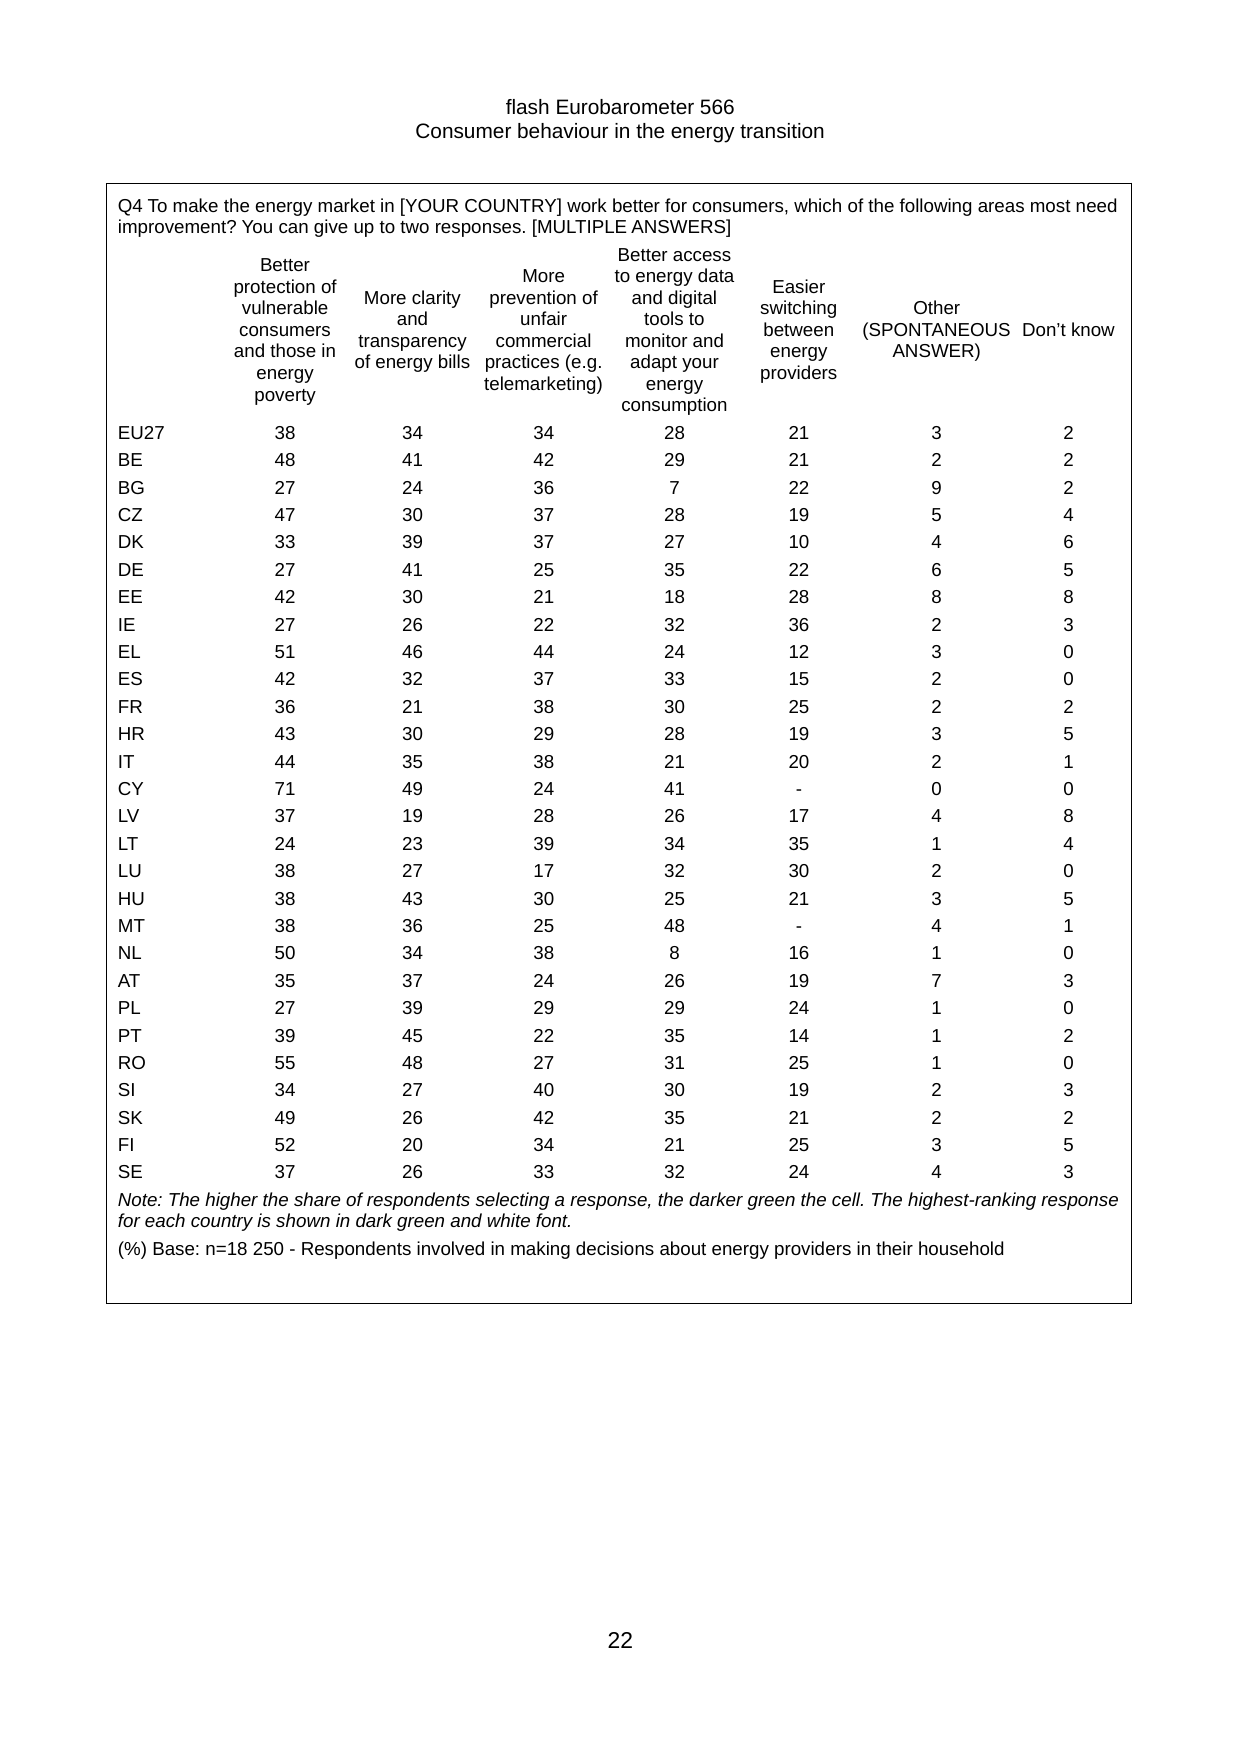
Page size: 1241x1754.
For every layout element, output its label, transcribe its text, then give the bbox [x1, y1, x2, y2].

table_cell 37 [223, 802, 347, 830]
table_cell ES [115, 665, 223, 693]
table_cell 45 [347, 1021, 477, 1049]
table_cell 37 [478, 528, 609, 556]
table_cell 2 [1015, 1021, 1122, 1049]
table_cell PT [115, 1021, 223, 1049]
table_cell 6 [1015, 528, 1122, 556]
table_cell 32 [609, 1159, 739, 1186]
table_cell 42 [223, 583, 347, 611]
table_cell 25 [478, 912, 609, 939]
table_cell 41 [609, 775, 739, 802]
table_cell FI [115, 1131, 223, 1158]
table_cell 21 [478, 583, 609, 611]
table_cell 36 [347, 912, 477, 939]
table_cell 24 [739, 1159, 858, 1186]
table_cell 0 [1015, 775, 1122, 802]
table_cell 35 [609, 1021, 739, 1049]
table_cell 1 [858, 994, 1015, 1021]
table_cell 1 [1015, 748, 1122, 775]
table_cell 27 [223, 994, 347, 1021]
table_cell FR [115, 693, 223, 720]
table_cell 27 [478, 1049, 609, 1076]
table_cell 27 [223, 556, 347, 583]
table_cell 35 [223, 967, 347, 994]
table_cell 24 [609, 638, 739, 665]
table_cell 35 [347, 748, 477, 775]
table_cell 38 [223, 857, 347, 884]
table_cell (%) Base: n=18 250 - Respondents involved in making decisions about energy providers in their household [115, 1235, 1122, 1262]
table_cell 2 [858, 693, 1015, 720]
table_cell 2 [1015, 474, 1122, 501]
table_cell 2 [858, 611, 1015, 638]
table_cell 30 [739, 857, 858, 884]
table_cell 4 [858, 528, 1015, 556]
table_cell 25 [609, 885, 739, 912]
table_cell 41 [347, 556, 477, 583]
table_cell 32 [609, 857, 739, 884]
table_cell 25 [739, 1131, 858, 1158]
table_cell 2 [858, 446, 1015, 473]
table_cell 19 [739, 967, 858, 994]
table_cell 9 [858, 474, 1015, 501]
table_cell HU [115, 885, 223, 912]
table_cell - [739, 775, 858, 802]
table_cell 33 [609, 665, 739, 693]
table_cell More clarity and transparency of energy bills [347, 240, 477, 419]
table_cell 26 [347, 611, 477, 638]
table_cell 39 [223, 1021, 347, 1049]
table_cell 36 [739, 611, 858, 638]
table_cell 23 [347, 830, 477, 857]
table_cell 0 [1015, 994, 1122, 1021]
table_cell 46 [347, 638, 477, 665]
table_cell 29 [609, 994, 739, 1021]
table_cell 21 [609, 1131, 739, 1158]
table_cell 37 [478, 665, 609, 693]
table_cell 38 [223, 419, 347, 446]
table_cell 20 [347, 1131, 477, 1158]
table_cell 47 [223, 501, 347, 528]
table_cell 71 [223, 775, 347, 802]
table_cell 35 [739, 830, 858, 857]
table_cell 8 [1015, 583, 1122, 611]
table_cell 8 [1015, 802, 1122, 830]
table_cell [115, 240, 223, 419]
table_cell 3 [858, 419, 1015, 446]
table_cell 34 [223, 1076, 347, 1104]
table_cell 18 [609, 583, 739, 611]
table_cell 39 [347, 528, 477, 556]
table_cell CZ [115, 501, 223, 528]
table_cell 4 [858, 802, 1015, 830]
table_cell 16 [739, 939, 858, 967]
table_cell 34 [609, 830, 739, 857]
table_cell HR [115, 720, 223, 747]
table_cell 26 [609, 967, 739, 994]
table_cell 5 [1015, 556, 1122, 583]
table_cell 44 [478, 638, 609, 665]
table_cell 21 [609, 748, 739, 775]
table_cell 0 [858, 775, 1015, 802]
table_cell 33 [223, 528, 347, 556]
table_cell 42 [478, 446, 609, 473]
table_cell 30 [347, 720, 477, 747]
table_cell 43 [347, 885, 477, 912]
table_cell 37 [347, 967, 477, 994]
table_cell 2 [858, 1076, 1015, 1104]
table_cell 24 [347, 474, 477, 501]
table_cell RO [115, 1049, 223, 1076]
table_cell 2 [1015, 1104, 1122, 1131]
table_cell 22 [739, 474, 858, 501]
table_cell 20 [739, 748, 858, 775]
table_cell 2 [858, 857, 1015, 884]
table_cell EE [115, 583, 223, 611]
table_cell 38 [478, 748, 609, 775]
table_cell LT [115, 830, 223, 857]
table_cell DK [115, 528, 223, 556]
table_cell IE [115, 611, 223, 638]
table_cell 49 [223, 1104, 347, 1131]
table_cell 25 [478, 556, 609, 583]
table_cell DE [115, 556, 223, 583]
table_cell 6 [858, 556, 1015, 583]
table_cell 25 [739, 1049, 858, 1076]
table_cell 26 [347, 1159, 477, 1186]
table_cell 5 [1015, 720, 1122, 747]
table_cell 34 [478, 419, 609, 446]
table_cell 21 [347, 693, 477, 720]
table_cell Note: The higher the share of respondents selecting a response, the darker green the cell. The highest-ranking response for each country is shown in dark green and white font. [115, 1186, 1122, 1235]
table_cell LV [115, 802, 223, 830]
table_cell 30 [347, 501, 477, 528]
table_cell 2 [1015, 693, 1122, 720]
table_cell 17 [478, 857, 609, 884]
table_cell 0 [1015, 638, 1122, 665]
table_cell 19 [739, 1076, 858, 1104]
table_cell BG [115, 474, 223, 501]
table_cell 0 [1015, 857, 1122, 884]
table_cell 49 [347, 775, 477, 802]
table_cell 29 [478, 994, 609, 1021]
table_cell 41 [347, 446, 477, 473]
table_cell - [739, 912, 858, 939]
table_cell 28 [609, 501, 739, 528]
table_cell 42 [223, 665, 347, 693]
table_cell SK [115, 1104, 223, 1131]
table_cell Don’t know [1015, 240, 1122, 419]
table_cell PL [115, 994, 223, 1021]
table_cell 15 [739, 665, 858, 693]
table_cell 2 [858, 748, 1015, 775]
table_cell 39 [478, 830, 609, 857]
table_cell LU [115, 857, 223, 884]
table_cell 0 [1015, 939, 1122, 967]
table_cell 36 [478, 474, 609, 501]
table_cell 26 [609, 802, 739, 830]
table_cell 1 [1015, 912, 1122, 939]
table_cell 34 [347, 419, 477, 446]
table_cell 2 [858, 1104, 1015, 1131]
table_cell 35 [609, 556, 739, 583]
table_cell 2 [1015, 446, 1122, 473]
table_cell 17 [739, 802, 858, 830]
table_cell NL [115, 939, 223, 967]
table_cell 51 [223, 638, 347, 665]
table_cell 4 [1015, 830, 1122, 857]
table_cell 38 [223, 912, 347, 939]
table_cell 30 [347, 583, 477, 611]
table_cell 4 [1015, 501, 1122, 528]
table_cell 1 [858, 830, 1015, 857]
table_cell 4 [858, 912, 1015, 939]
table_cell 3 [1015, 1076, 1122, 1104]
table_cell Other (SPONTANEOUS ANSWER) [858, 240, 1015, 419]
table_cell 12 [739, 638, 858, 665]
table_cell Better protection of vulnerable consumers and those in energy poverty [223, 240, 347, 419]
table_cell AT [115, 967, 223, 994]
table_cell 3 [858, 1131, 1015, 1158]
table_cell 0 [1015, 665, 1122, 693]
table_cell 38 [478, 939, 609, 967]
table_cell 30 [609, 693, 739, 720]
table_cell 29 [609, 446, 739, 473]
table_cell SE [115, 1159, 223, 1186]
table_cell 21 [739, 885, 858, 912]
table_cell 27 [609, 528, 739, 556]
table_cell 22 [478, 1021, 609, 1049]
table_cell BE [115, 446, 223, 473]
table_cell 22 [478, 611, 609, 638]
table_cell 33 [478, 1159, 609, 1186]
table_cell 2 [858, 665, 1015, 693]
table_cell 1 [858, 1021, 1015, 1049]
table_cell 48 [609, 912, 739, 939]
table_cell 32 [609, 611, 739, 638]
table_cell 31 [609, 1049, 739, 1076]
table_cell MT [115, 912, 223, 939]
table_cell 38 [478, 693, 609, 720]
table_cell 43 [223, 720, 347, 747]
table_cell 30 [609, 1076, 739, 1104]
table_cell SI [115, 1076, 223, 1104]
table_cell 21 [739, 419, 858, 446]
table_cell 28 [609, 419, 739, 446]
table_cell EU27 [115, 419, 223, 446]
table_cell 37 [223, 1159, 347, 1186]
table_cell 32 [347, 665, 477, 693]
table_cell 19 [739, 720, 858, 747]
table_cell 26 [347, 1104, 477, 1131]
table_cell 14 [739, 1021, 858, 1049]
table_cell 28 [739, 583, 858, 611]
table_cell 34 [478, 1131, 609, 1158]
table_cell 27 [223, 611, 347, 638]
table_cell 24 [478, 775, 609, 802]
table_cell 52 [223, 1131, 347, 1158]
table_cell 10 [739, 528, 858, 556]
table_cell 5 [1015, 885, 1122, 912]
table_cell 8 [858, 583, 1015, 611]
table_cell IT [115, 748, 223, 775]
table_cell 48 [223, 446, 347, 473]
table_cell 1 [858, 939, 1015, 967]
table_cell 0 [1015, 1049, 1122, 1076]
table_cell 27 [223, 474, 347, 501]
table_cell 55 [223, 1049, 347, 1076]
table_cell 5 [1015, 1131, 1122, 1158]
table_cell 30 [478, 885, 609, 912]
table_cell 29 [478, 720, 609, 747]
table_cell 3 [1015, 611, 1122, 638]
table_cell 28 [609, 720, 739, 747]
table_header Q4 To make the energy market in [YOUR COUNTRY] work better for consumers, which of the following areas most need improvement? You can give up to two responses. [MULTIPLE ANSWERS] [115, 191, 1122, 240]
table_cell 7 [858, 967, 1015, 994]
table_cell 28 [478, 802, 609, 830]
table_cell EL [115, 638, 223, 665]
table_cell 24 [223, 830, 347, 857]
table_cell More prevention of unfair commercial practices (e.g. telemarketing) [478, 240, 609, 419]
table_cell 50 [223, 939, 347, 967]
table_cell 3 [858, 885, 1015, 912]
table_cell 19 [739, 501, 858, 528]
table_cell 21 [739, 446, 858, 473]
table_cell 5 [858, 501, 1015, 528]
table_cell 24 [478, 967, 609, 994]
table_cell 21 [739, 1104, 858, 1131]
table_cell 7 [609, 474, 739, 501]
table_cell 22 [739, 556, 858, 583]
table_cell 3 [1015, 1159, 1122, 1186]
table_cell 40 [478, 1076, 609, 1104]
table_cell 35 [609, 1104, 739, 1131]
table_cell 3 [858, 638, 1015, 665]
table_cell 4 [858, 1159, 1015, 1186]
table_cell 1 [858, 1049, 1015, 1076]
table_cell 19 [347, 802, 477, 830]
table_cell 8 [609, 939, 739, 967]
table_cell 3 [1015, 967, 1122, 994]
table_cell 2 [1015, 419, 1122, 446]
table_cell 25 [739, 693, 858, 720]
table_cell Easier switching between energy providers [739, 240, 858, 419]
table_cell Better access to energy data and digital tools to monitor and adapt your energy consumption [609, 240, 739, 419]
table_cell CY [115, 775, 223, 802]
table_cell 24 [739, 994, 858, 1021]
table_cell 44 [223, 748, 347, 775]
table_cell 39 [347, 994, 477, 1021]
table_cell 48 [347, 1049, 477, 1076]
table_cell 3 [858, 720, 1015, 747]
table_cell 27 [347, 857, 477, 884]
table_cell 38 [223, 885, 347, 912]
table_cell 36 [223, 693, 347, 720]
table_cell 34 [347, 939, 477, 967]
table_cell 42 [478, 1104, 609, 1131]
table_cell 27 [347, 1076, 477, 1104]
table_cell 37 [478, 501, 609, 528]
